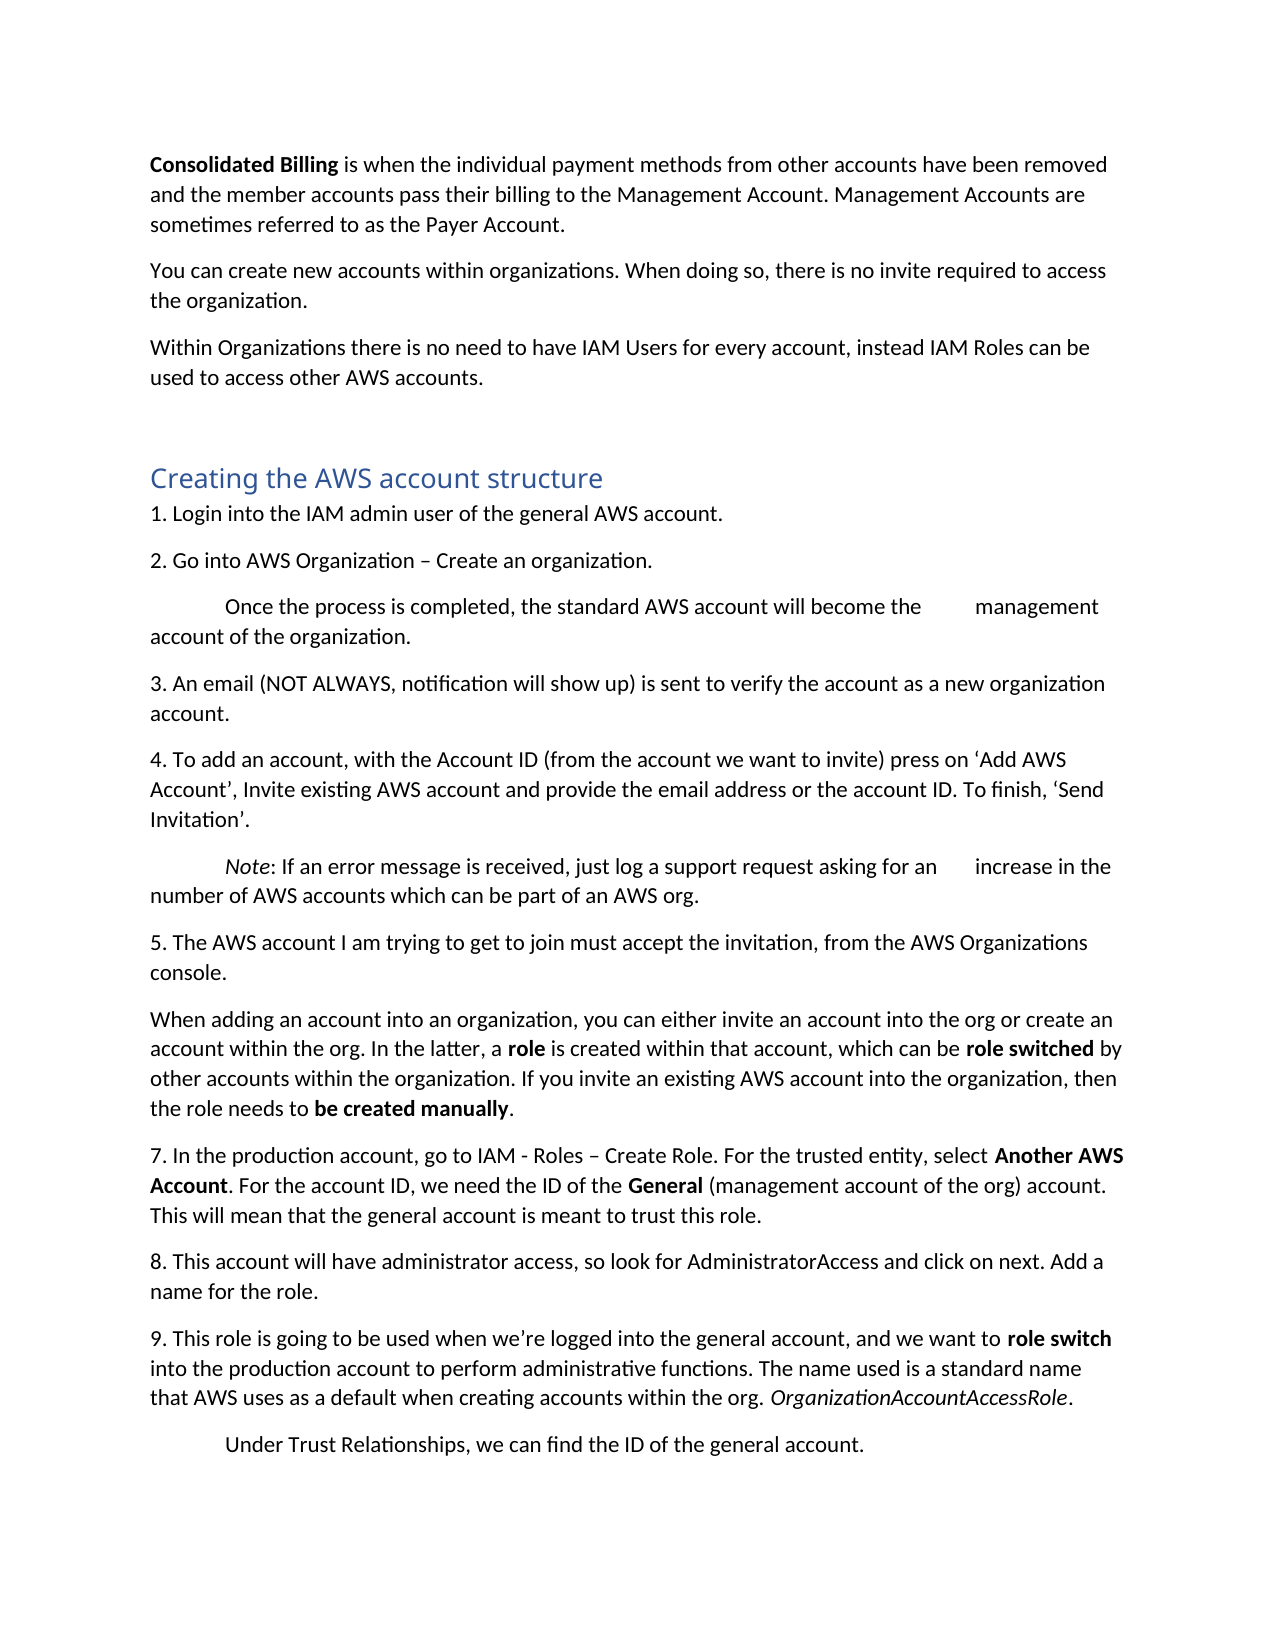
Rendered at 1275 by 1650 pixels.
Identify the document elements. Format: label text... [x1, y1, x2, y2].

text Note: If an error message is received, just log a support request asking for an increase in the number of AWS accounts which can be part of an AWS org. [150, 852, 1125, 910]
text Once the process is completed, the standard AWS account will become the management account of the organization. [150, 592, 1125, 650]
subtitle Creating the AWS account structure [150, 460, 1125, 497]
text 5. The AWS account I am trying to get to join must accept the invitation, from the AWS Organizations console. [150, 928, 1125, 986]
text 4. To add an account, with the Account ID (from the account we want to invite) press on ‘Add AWS Account’, Invite existing AWS account and provide the email address or the account ID. To finish, ‘Send Invitation’. [150, 745, 1125, 833]
text Under Trust Relationships, we can find the ID of the general account. [150, 1430, 1125, 1458]
text You can create new accounts within organizations. When doing so, there is no invite required to access the organization. [150, 256, 1125, 314]
text 2. Go into AWS Organization – Create an organization. [150, 546, 1125, 574]
text 3. An email (NOT ALWAYS, notification will show up) is sent to verify the account as a new organization account. [150, 669, 1125, 727]
text Within Organizations there is no need to have IAM Users for every account, instead IAM Roles can be used to access other AWS accounts. [150, 333, 1125, 391]
text 1. Login into the IAM admin user of the general AWS account. [150, 499, 1125, 527]
text 8. This account will have administrator access, so look for AdministratorAccess and click on next. Add a name for the role. [150, 1247, 1125, 1305]
text Consolidated Billing is when the individual payment methods from other accounts have been removed and the member accounts pass their billing to the Management Account. Management Accounts are sometimes referred to as the Payer Account. [150, 150, 1125, 238]
text 9. This role is going to be used when we’re logged into the general account, and we want to role switch into the production account to perform administrative functions. The name used is a standard name that AWS uses as a default when creating accounts within the org. OrganizationAccountAccessRole. [150, 1324, 1125, 1412]
text 7. In the production account, go to IAM - Roles – Create Role. For the trusted entity, select Another AWS Account. For the account ID, we need the ID of the General (management account of the org) account. This will mean that the general account is meant to trust this role. [150, 1141, 1125, 1229]
text When adding an account into an organization, you can either invite an account into the org or create an account within the org. In the latter, a role is created within that account, which can be role switched by other accounts within the organization. If you invite an existing AWS account into the organization, then the role needs to be created manually. [150, 1005, 1125, 1122]
